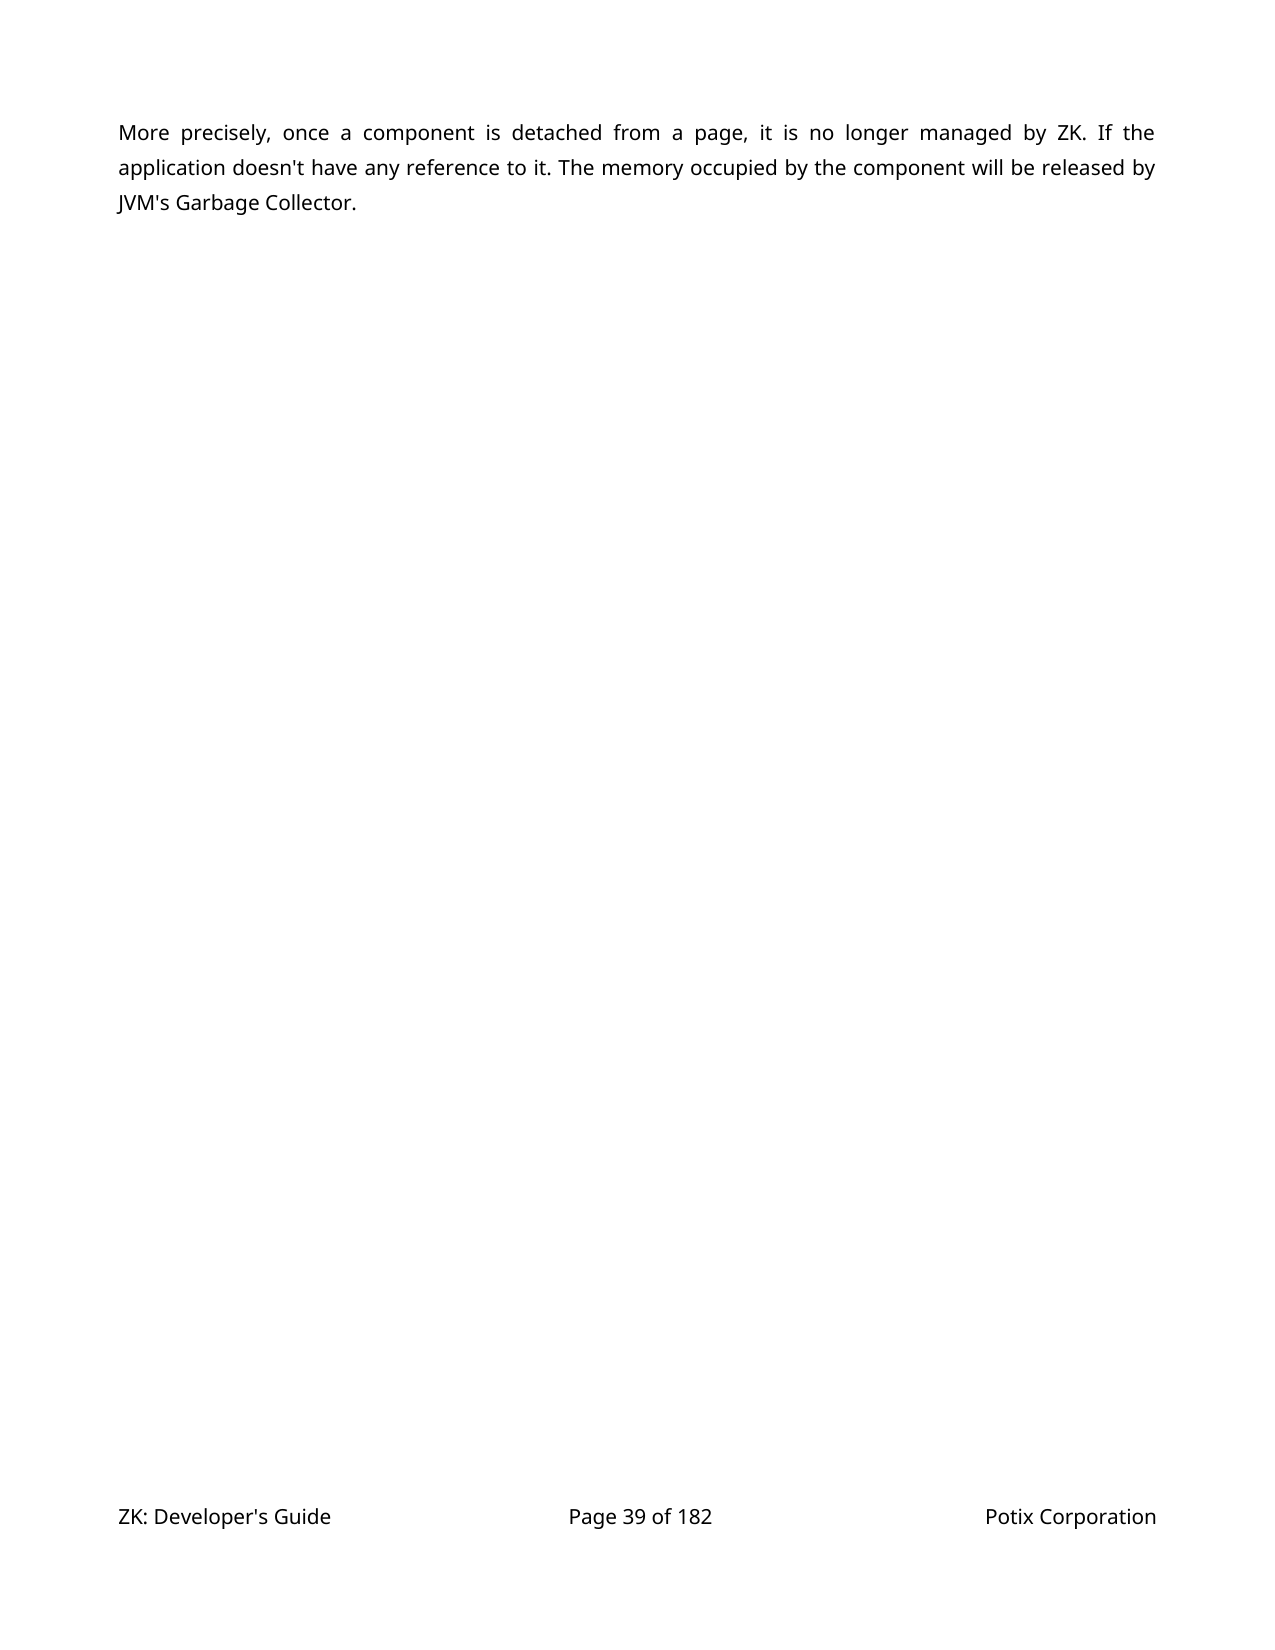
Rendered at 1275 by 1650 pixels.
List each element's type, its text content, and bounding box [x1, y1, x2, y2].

text More precisely, once a component is detached from a page, it is no longer managed by ZK. If the application doesn't have any reference to it. The memory occupied by the component will be released by JVM's Garbage Collector. [118, 118, 1157, 217]
